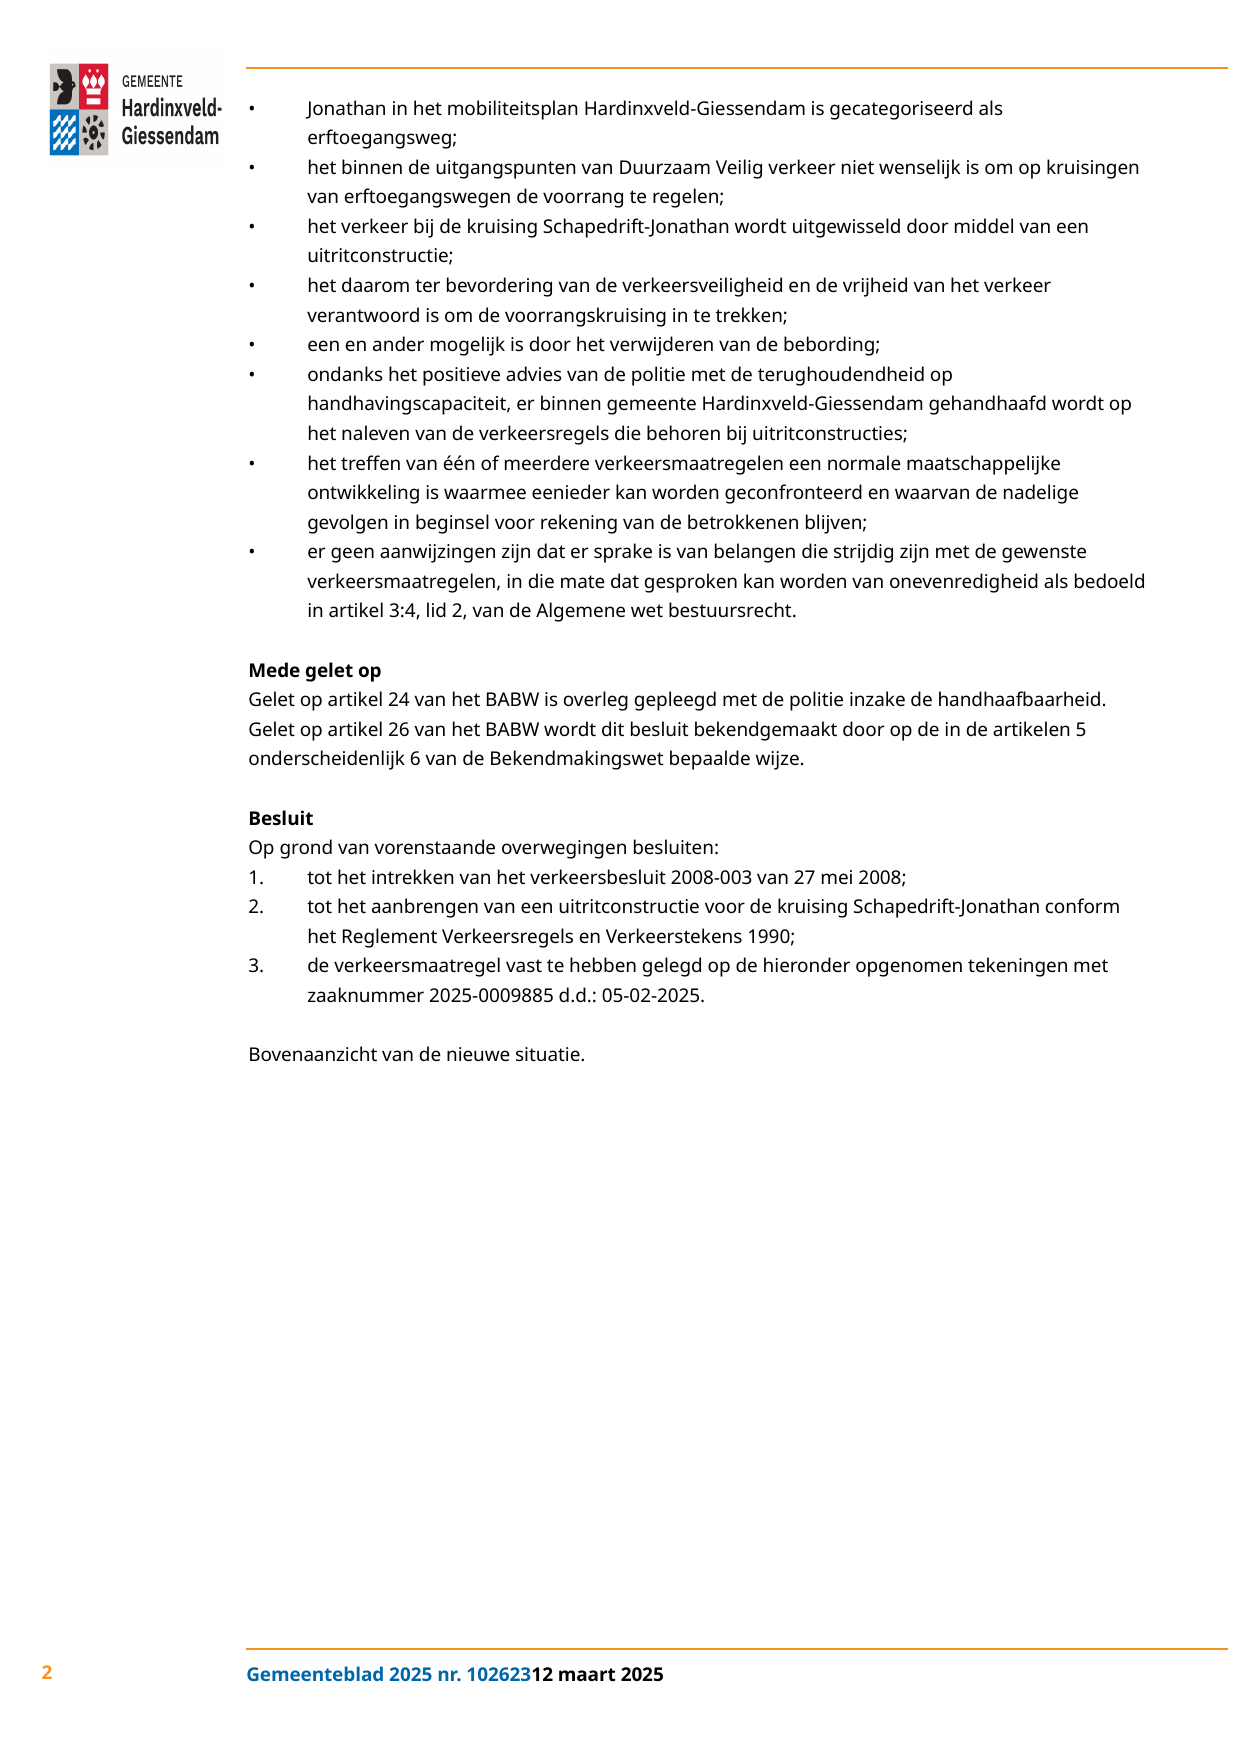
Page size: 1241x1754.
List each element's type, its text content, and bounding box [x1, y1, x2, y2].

list Jonathan in het mobiliteitsplan Hardinxveld-Giessendam is gecategoriseerd als erftoegangsweg; [248, 95, 1152, 150]
text Mede gelet op [248, 657, 1152, 683]
list het binnen de uitgangspunten van Duurzaam Veilig verkeer niet wenselijk is om op kruisingen van erftoegangswegen de voorrang te regelen; [248, 154, 1152, 209]
list ondanks het positieve advies van de politie met de terughoudendheid op handhavingscapaciteit, er binnen gemeente Hardinxveld-Giessendam gehandhaafd wordt op het naleven van de verkeersregels die behoren bij uitritconstructies; [248, 361, 1152, 446]
picture [41, 47, 231, 172]
list tot het aanbrengen van een uitritconstructie voor de kruising Schapedrift-Jonathan conform het Reglement Verkeersregels en Verkeerstekens 1990; [248, 893, 1152, 949]
text Bovenaanzicht van de nieuwe situatie. [248, 1041, 1152, 1067]
list het daarom ter bevordering van de verkeersveiligheid en de vrijheid van het verkeer verantwoord is om de voorrangskruising in te trekken; [248, 272, 1152, 328]
list er geen aanwijzingen zijn dat er sprake is van belangen die strijdig zijn met de gewenste verkeersmaatregelen, in die mate dat gesproken kan worden van onevenredigheid als bedoeld in artikel 3:4, lid 2, van de Algemene wet bestuursrecht. [248, 538, 1152, 623]
list de verkeersmaatregel vast te hebben gelegd op de hieronder opgenomen tekeningen met zaaknummer 2025-0009885 d.d.: 05-02-2025. [248, 953, 1152, 1008]
text Gelet op artikel 24 van het BABW is overleg gepleegd met de politie inzake de handhaafbaarheid. [248, 686, 1152, 712]
text Op grond van vorenstaande overwegingen besluiten: [248, 834, 1152, 860]
text Besluit [248, 805, 1152, 831]
list tot het intrekken van het verkeersbesluit 2008-003 van 27 mei 2008; [248, 864, 1152, 890]
list een en ander mogelijk is door het verwijderen van de bebording; [248, 331, 1152, 357]
list het treffen van één of meerdere verkeersmaatregelen een normale maatschappelijke ontwikkeling is waarmee eenieder kan worden geconfronteerd en waarvan de nadelige gevolgen in beginsel voor rekening van de betrokkenen blijven; [248, 450, 1152, 535]
text Gelet op artikel 26 van het BABW wordt dit besluit bekendgemaakt door op de in de artikelen 5 onderscheidenlijk 6 van de Bekendmakingswet bepaalde wijze. [248, 716, 1152, 771]
list het verkeer bij de kruising Schapedrift-Jonathan wordt uitgewisseld door middel van een uitritconstructie; [248, 213, 1152, 268]
